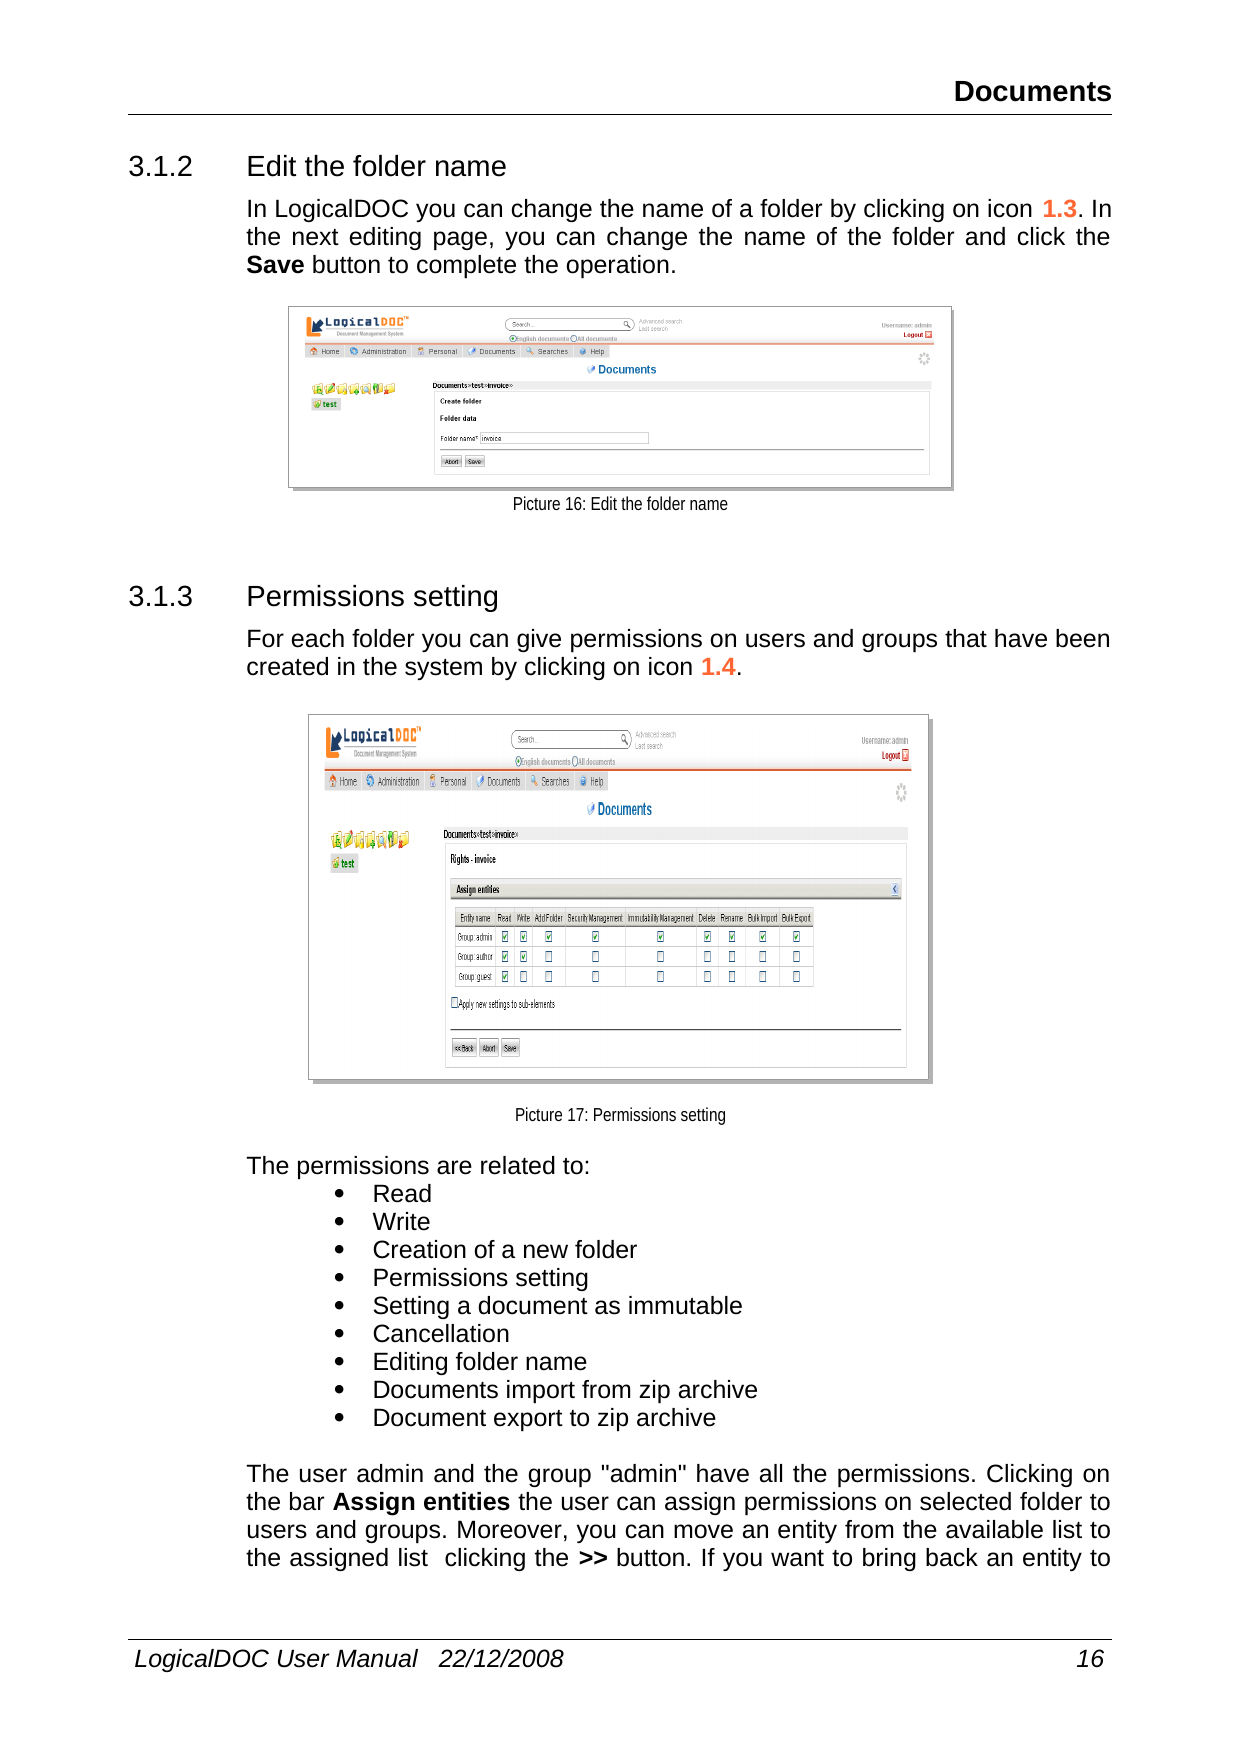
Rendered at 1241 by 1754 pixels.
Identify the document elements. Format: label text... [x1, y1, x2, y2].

text The permissions are related to: [246, 681, 1112, 1180]
text In LogicalDOC you can change the name of a folder by clicking on icon 1.3. In the next editing page, you can change the name of the folder and click the Save button to complete the operation. [246, 195, 1112, 279]
list Setting a document as immutable [335, 1292, 1112, 1320]
picture [324, 723, 912, 1071]
list Read [335, 1180, 1112, 1208]
text The user admin and the group "admin" have all the permissions. Clicking on the bar Assign entities the user can assign permissions on selected folder to users and groups. Moreover, you can move an entity from the available list to the assigned list clicking the >> button. If you want to bring back an entity to [246, 1460, 1112, 1572]
text For each folder you can give permissions on users and groups that have been created in the system by clicking on icon 1.4. [246, 625, 1112, 681]
list Write [335, 1208, 1112, 1236]
list Cancellation [335, 1320, 1112, 1348]
list Document export to zip archive [335, 1404, 1112, 1432]
picture [305, 314, 934, 478]
text Picture 16: Edit the folder name [288, 488, 952, 514]
list Editing folder name [335, 1348, 1112, 1376]
subtitle Permissions setting [128, 580, 1112, 612]
text Picture 17: Permissions setting [297, 1103, 943, 1126]
subtitle Edit the folder name [128, 150, 1112, 183]
list Documents import from zip archive [335, 1376, 1112, 1404]
list Creation of a new folder [335, 1236, 1112, 1264]
list Permissions setting [335, 1264, 1112, 1292]
